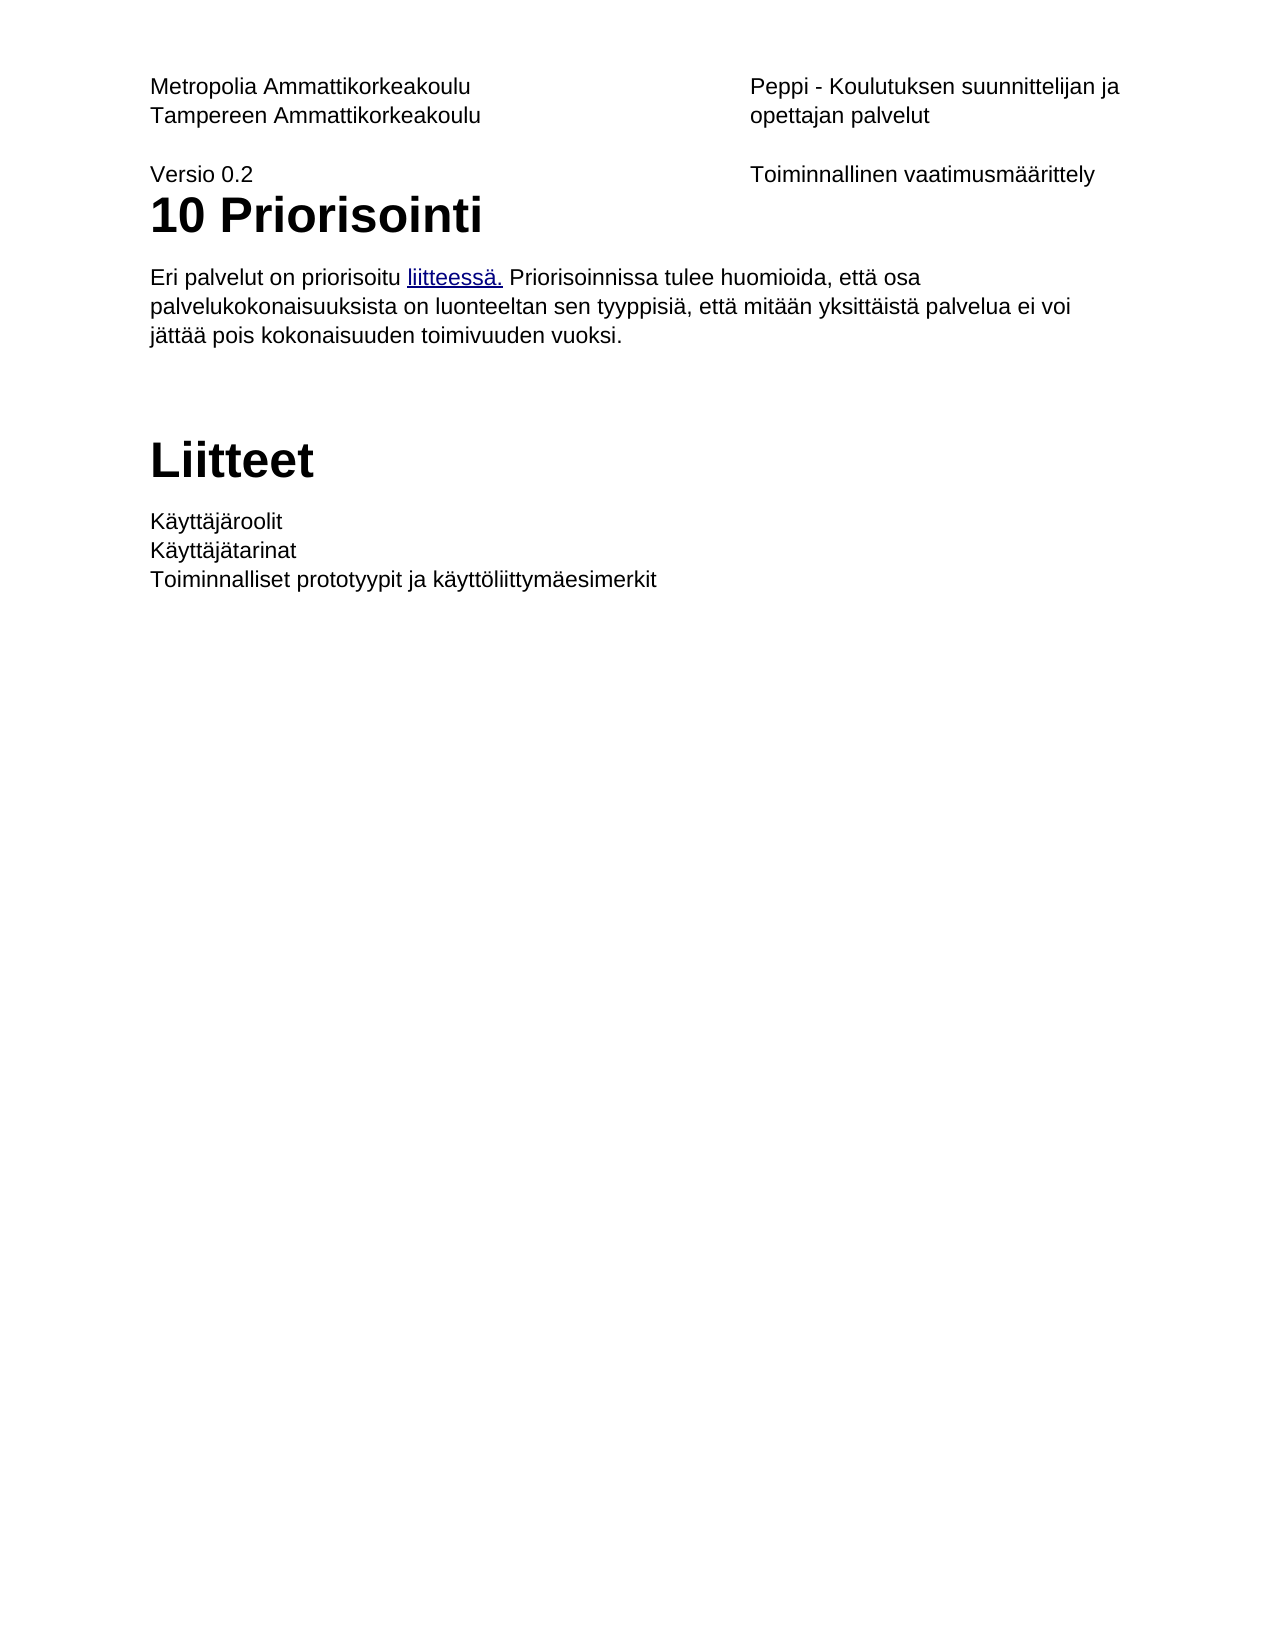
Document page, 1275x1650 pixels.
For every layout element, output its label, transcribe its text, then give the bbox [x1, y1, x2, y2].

text Toiminnalliset prototyypit ja käyttöliittymäesimerkit [150, 567, 1125, 593]
text Käyttäjätarinat [150, 538, 1125, 563]
subtitle 10 Priorisointi [150, 187, 1125, 243]
text Käyttäjäroolit [150, 508, 1125, 534]
text Eri palvelut on priorisoitu liitteessä. Priorisoinnissa tulee huomioida, että osa palvelukokonaisuuksista on luonteeltan sen tyyppisiä, että mitään yksittäistä palvelua ei voi jättää pois kokonaisuuden toimivuuden vuoksi. [150, 264, 1125, 348]
subtitle Liitteet [150, 432, 1125, 487]
